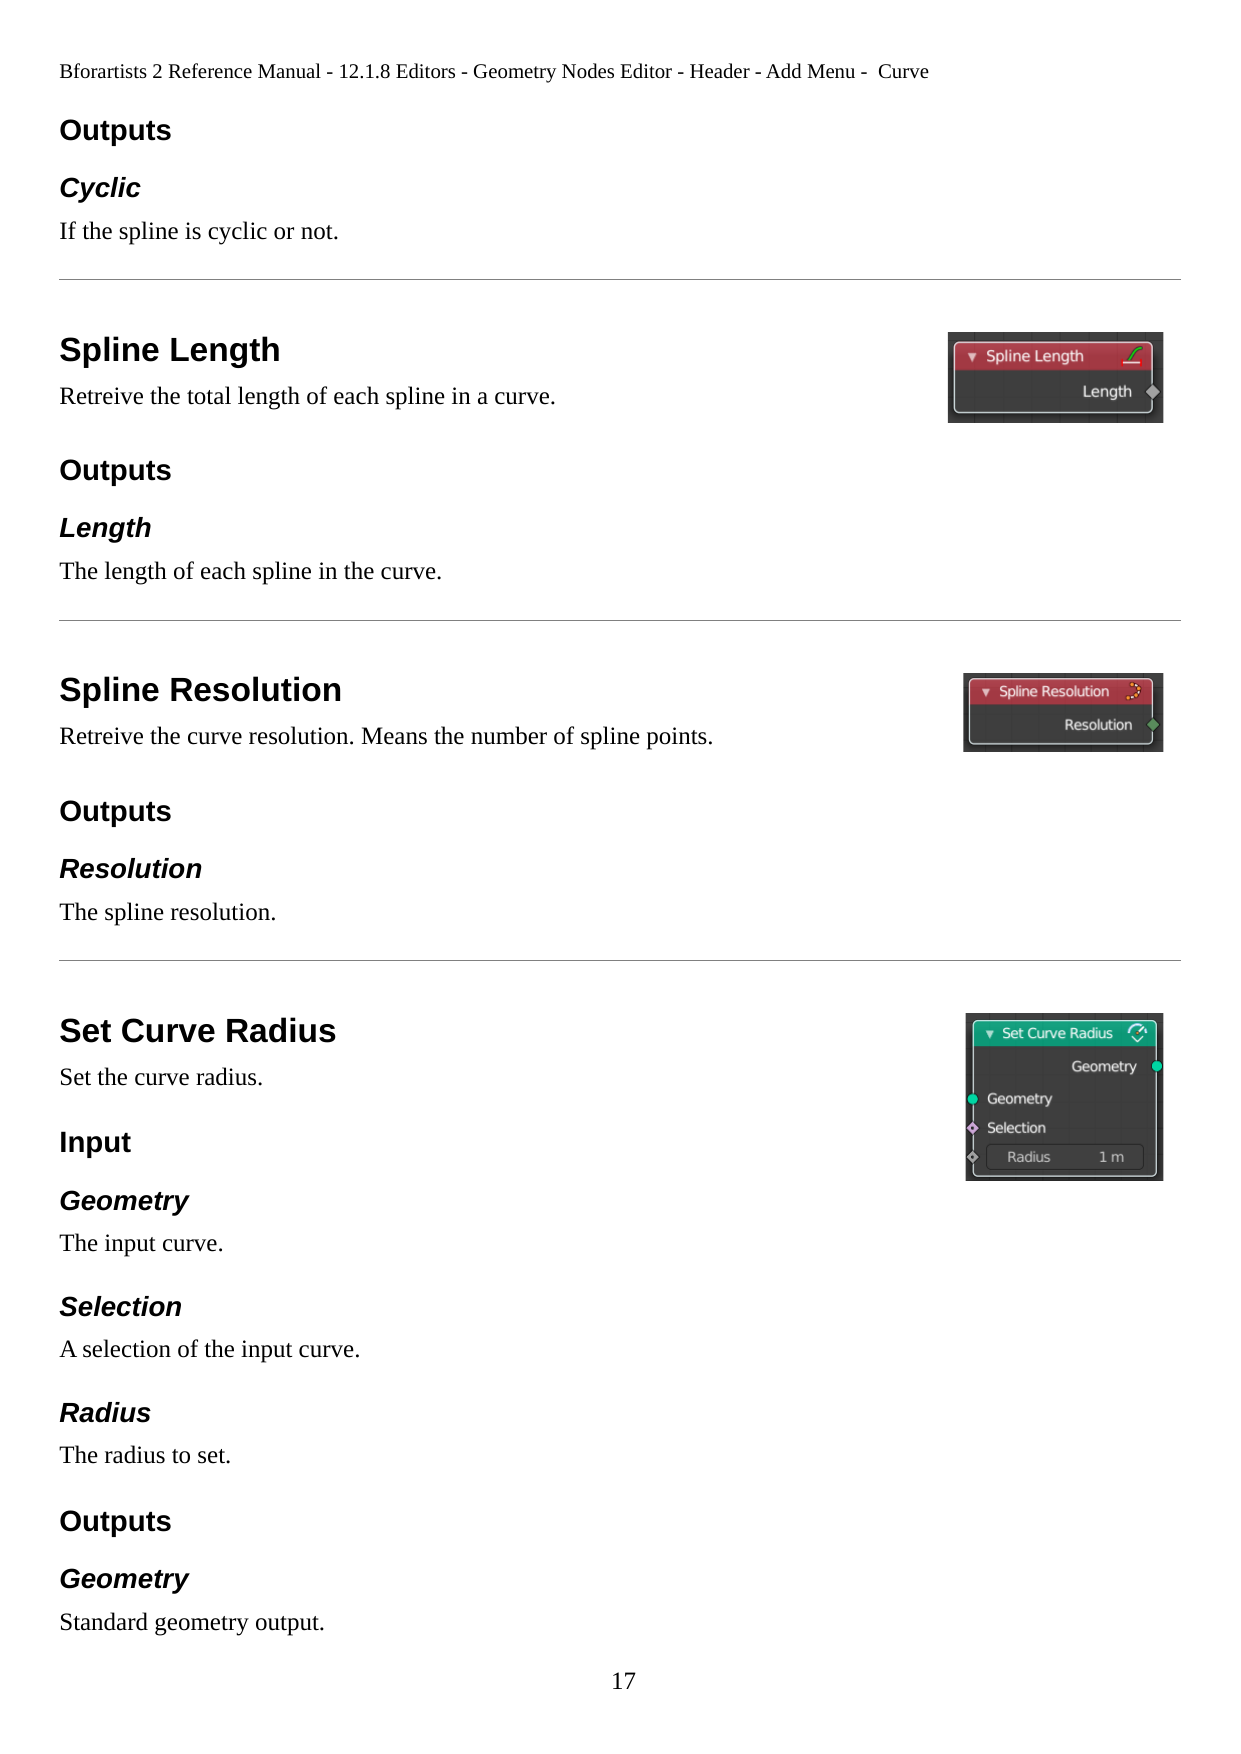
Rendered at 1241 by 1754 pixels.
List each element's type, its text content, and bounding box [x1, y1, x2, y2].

subtitle Set Curve Radius [59, 1011, 1181, 1049]
text Set the curve radius. [59, 1062, 965, 1091]
subtitle Length [59, 512, 1181, 544]
subtitle Spline Resolution [59, 670, 1181, 709]
text Standard geometry output. [59, 1607, 1181, 1636]
subtitle Resolution [59, 852, 1181, 884]
text The radius to set. [59, 1440, 1181, 1469]
text If the spline is cyclic or not. [59, 216, 1181, 244]
subtitle Spline Length [59, 330, 1181, 368]
text The length of each spline in the curve. [59, 556, 1181, 585]
subtitle Geometry [59, 1563, 1181, 1595]
text The spline resolution. [59, 897, 1181, 925]
text The input curve. [59, 1228, 1181, 1257]
subtitle Geometry [59, 1184, 1181, 1216]
text Retreive the curve resolution. Means the number of spline points. [59, 721, 963, 750]
subtitle Radius [59, 1396, 1181, 1428]
text A selection of the input curve. [59, 1334, 1181, 1363]
picture [963, 673, 1164, 752]
subtitle [1164, 1125, 1181, 1159]
picture [965, 1013, 1164, 1181]
subtitle Outputs [59, 1504, 1181, 1538]
text Retreive the total length of each spline in a curve. [59, 381, 947, 410]
subtitle Outputs [59, 113, 1181, 146]
text [1164, 1062, 1181, 1091]
subtitle Outputs [59, 453, 1181, 487]
subtitle Selection [59, 1290, 1181, 1322]
subtitle Input [59, 1125, 965, 1159]
picture [947, 332, 1164, 423]
subtitle Cyclic [59, 171, 1181, 203]
subtitle Outputs [59, 793, 1181, 827]
